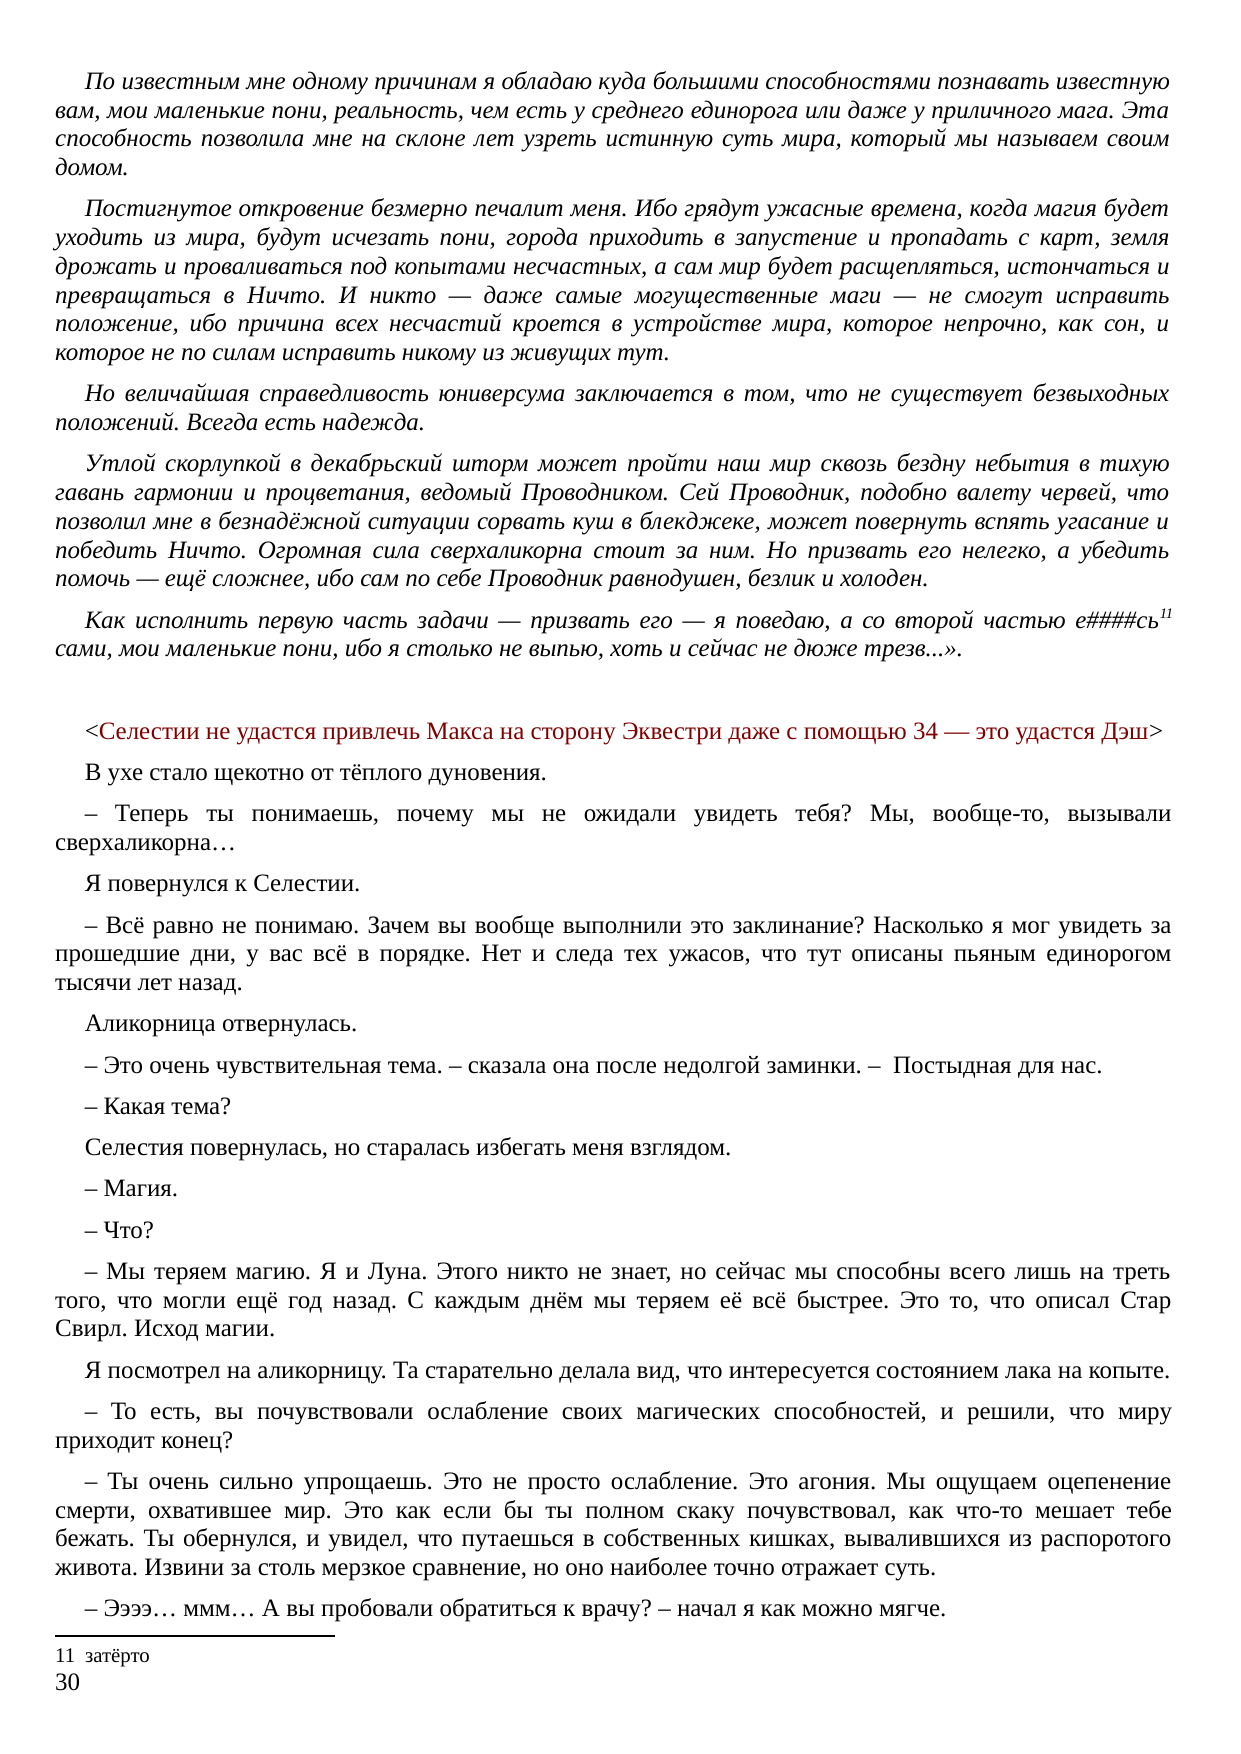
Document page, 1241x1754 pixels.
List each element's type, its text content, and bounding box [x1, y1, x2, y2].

text Я посмотрел на аликорницу. Та старательно делала вид, что интересуется состоянием лака на копыте. [55, 1355, 1173, 1383]
text – Ты очень сильно упрощаешь. Это не просто ослабление. Это агония. Мы ощущаем оцепенение смерти, охватившее мир. Это как если бы ты полном скаку почувствовал, как что-то мешает тебе бежать. Ты обернулся, и увидел, что путаешься в собственных кишках, вывалившихся из распоротого живота. Извини за столь мерзкое сравнение, но оно наиболее точно отражает суть. [55, 1466, 1173, 1581]
text Но величайшая справедливость юниверсума заключается в том, что не существует безвыходных положений. Всегда есть надежда. [55, 378, 1173, 436]
text <Селестии не удастся привлечь Макса на сторону Эквестри даже с помощью 34 — это удастся Дэш> [55, 716, 1173, 745]
text – Что? [55, 1215, 1173, 1243]
text – Какая тема? [55, 1091, 1173, 1120]
text – Ээээ… ммм… А вы пробовали обратиться к врачу? – начал я как можно мягче. [55, 1593, 1173, 1622]
text Как исполнить первую часть задачи — призвать его — я поведаю, а со второй частью е####сь сами, мои маленькие пони, ибо я столько не выпью, хоть и сейчас не дюже трезв...». [55, 605, 1173, 662]
text По известным мне одному причинам я обладаю куда большими способностями познавать известную вам, мои маленькие пони, реальность, чем есть у среднего единорога или даже у приличного мага. Эта способность позволила мне на склоне лет узреть истинную суть мира, который мы называем своим домом. [55, 66, 1173, 181]
text Я повернулся к Селестии. [55, 868, 1173, 897]
text – Это очень чувствительная тема. – сказала она после недолгой заминки. – Постыдная для нас. [55, 1050, 1173, 1078]
text В ухе стало щекотно от тёплого дуновения. [55, 757, 1173, 786]
text Утлой скорлупкой в декабрьский шторм может пройти наш мир сквозь бездну небытия в тихую гавань гармонии и процветания, ведомый Проводником. Сей Проводник, подобно валету червей, что позволил мне в безнадёжной ситуации сорвать куш в блекджеке, может повернуть вспять угасание и победить Ничто. Огромная сила сверхаликорна стоит за ним. Но призвать его нелегко, а убедить помочь — ещё сложнее, ибо сам по себе Проводник равнодушен, безлик и холоден. [55, 448, 1173, 592]
text – Всё равно не понимаю. Зачем вы вообще выполнили это заклинание? Насколько я мог увидеть за прошедшие дни, у вас всё в порядке. Нет и следа тех ужасов, что тут описаны пьяным единорогом тысячи лет назад. [55, 910, 1173, 996]
text – Мы теряем магию. Я и Луна. Этого никто не знает, но сейчас мы способны всего лишь на треть того, что могли ещё год назад. С каждым днём мы теряем её всё быстрее. Это то, что описал Стар Свирл. Исход магии. [55, 1256, 1173, 1342]
text Аликорница отвернулась. [55, 1008, 1173, 1037]
text Селестия повернулась, но старалась избегать меня взглядом. [55, 1132, 1173, 1161]
text затёрто [55, 1642, 1173, 1667]
text – То есть, вы почувствовали ослабление своих магических способностей, и решили, что миру приходит конец? [55, 1396, 1173, 1453]
text – Теперь ты понимаешь, почему мы не ожидали увидеть тебя? Мы, вообще-то, вызывали сверхаликорна… [55, 798, 1173, 856]
text Постигнутое откровение безмерно печалит меня. Ибо грядут ужасные времена, когда магия будет уходить из мира, будут исчезать пони, города приходить в запустение и пропадать с карт, земля дрожать и проваливаться под копытами несчастных, а сам мир будет расщепляться, истончаться и превращаться в Ничто. И никто — даже самые могущественные маги — не смогут исправить положение, ибо причина всех несчастий кроется в устройстве мира, которое непрочно, как сон, и которое не по силам исправить никому из живущих тут. [55, 193, 1173, 366]
text – Магия. [55, 1173, 1173, 1202]
